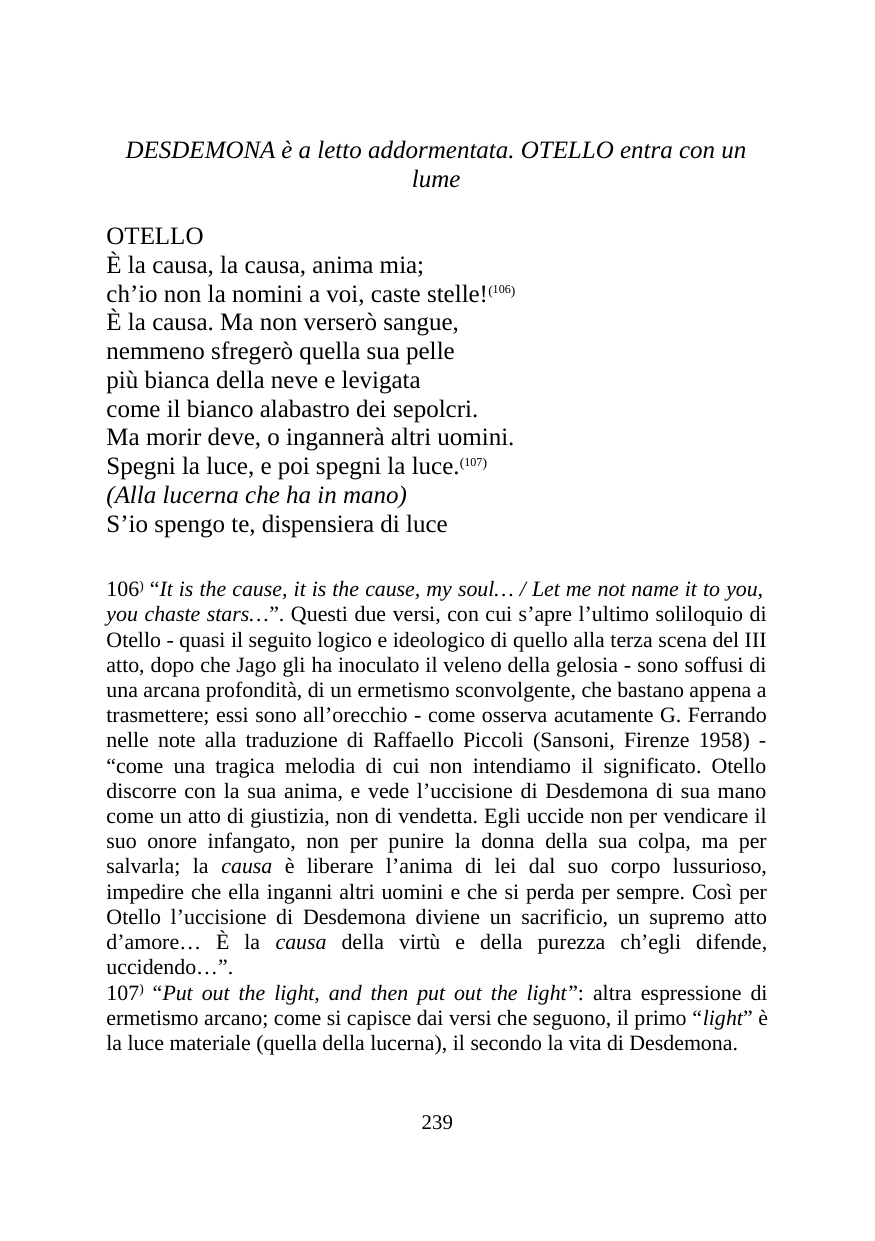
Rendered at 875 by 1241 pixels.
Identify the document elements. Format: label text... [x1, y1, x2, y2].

text Ma morir deve, o ingannerà altri uomini. [106, 422, 768, 451]
text DESDEMONA è a letto addormentata. OTELLO entra con un lume [106, 135, 768, 192]
text nemmeno sfregerò quella sua pelle [106, 336, 768, 365]
text È la causa. Ma non verserò sangue, [106, 307, 768, 336]
text ch’io non la nomini a voi, caste stelle!() [106, 279, 768, 307]
text ) “Put out the light, and then put out the light”: altra espressione di ermetismo arcano; come si capisce dai versi che seguono, il primo “light” è la luce materiale (quella della lucerna), il secondo la vita di Desdemona. [106, 979, 768, 1055]
text ) “It is the cause, it is the cause, my soul… / Let me not name it to you, you chaste stars…”. Questi due versi, con cui s’apre l’ultimo soliloquio di Otello - quasi il seguito logico e ideologico di quello alla terza scena del III atto, dopo che Jago gli ha inoculato il veleno della gelosia - sono soffusi di una arcana profondità, di un ermetismo sconvolgente, che bastano appena a trasmettere; essi sono all’orecchio - come osserva acutamente G. Ferrando nelle note alla traduzione di Raffaello Piccoli (Sansoni, Firenze 1958) - “come una tragica melodia di cui non intendiamo il significato. Otello discorre con la sua anima, e vede l’uccisione di Desdemona di sua mano come un atto di giustizia, non di vendetta. Egli uccide non per vendicare il suo onore infangato, non per punire la donna della sua colpa, ma per salvarla; la causa è liberare l’anima di lei dal suo corpo lussurioso, impedire che ella inganni altri uomini e che si perda per sempre. Così per Otello l’uccisione di Desdemona diviene un sacrificio, un supremo atto d’amore… È la causa della virtù e della purezza ch’egli difende, uccidendo…”. [106, 576, 768, 979]
text OTELLO È la causa, la causa, anima mia; [106, 221, 768, 279]
text (Alla lucerna che ha in mano) [106, 480, 768, 509]
text Spegni la luce, e poi spegni la luce.() [106, 451, 768, 480]
text come il bianco alabastro dei sepolcri. [106, 394, 768, 422]
text più bianca della neve e levigata [106, 365, 768, 394]
text S’io spengo te, dispensiera di luce [106, 509, 768, 537]
